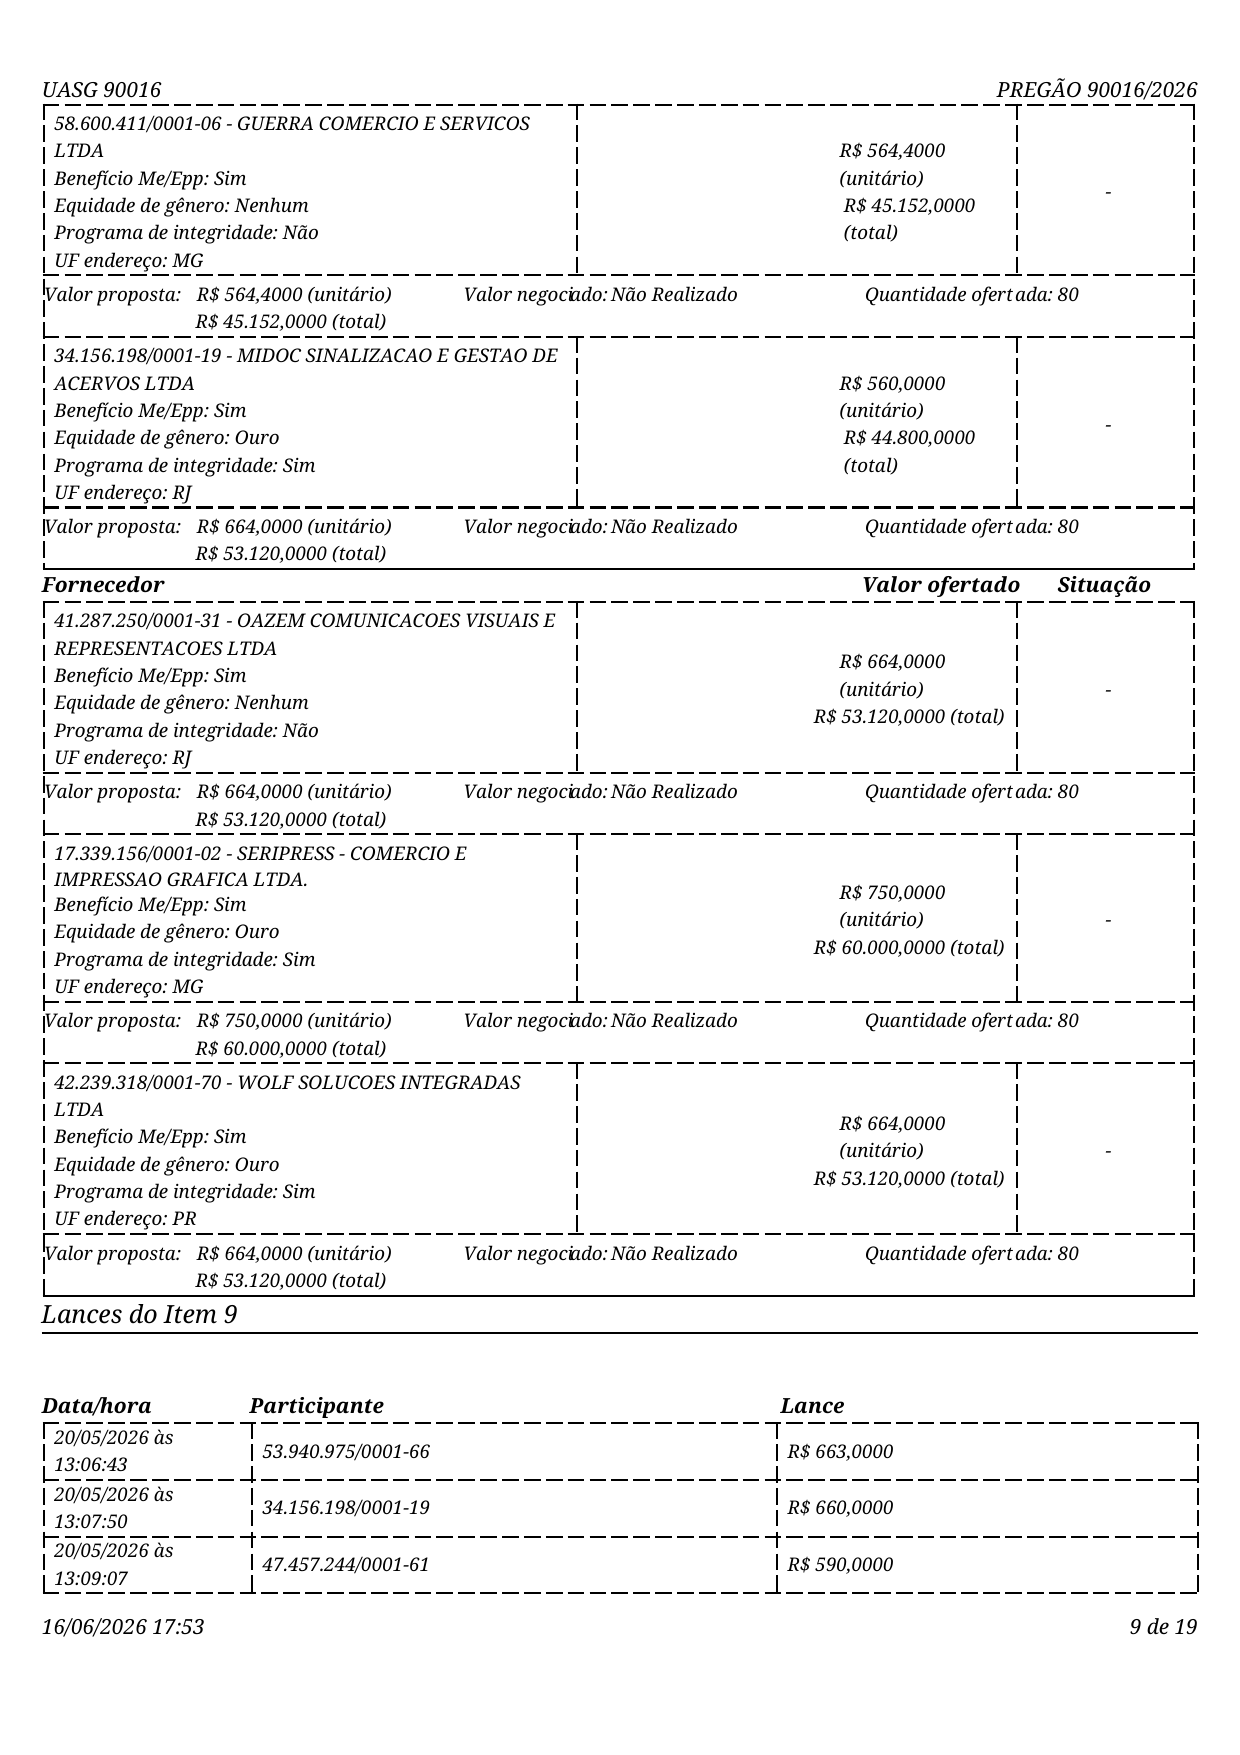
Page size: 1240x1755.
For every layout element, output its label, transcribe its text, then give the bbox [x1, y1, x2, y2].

table_cell [1101, 772, 1194, 833]
table_cell ado: Não Realizado [577, 274, 839, 336]
table_cell [1017, 104, 1101, 274]
table_header 20/05/2026 às 13:06:43 [44, 1422, 252, 1479]
table_cell Quantidade ofert [788, 1233, 1017, 1294]
table_header - [1101, 601, 1194, 772]
table_cell 42.239.318/0001-70 - WOLF SOLUCOES INTEGRADAS LTDA Benefício Me/Epp: Sim Equidade de gênero: Ouro Programa de integridade: Sim UF endereço: PR [44, 1062, 577, 1233]
table_cell R$ 750,0000 (unitário) R$ 60.000,0000 (total) [788, 833, 1017, 1001]
table_cell ada: 80 [1017, 772, 1101, 833]
table_cell Valor proposta: R$ 664,0000 (unitário) Valor negoci R$ 53.120,0000 (total) [44, 772, 577, 833]
table_cell ado: Não Realizado [577, 1233, 787, 1294]
table_cell Valor proposta: R$ 750,0000 (unitário) Valor negoci R$ 60.000,0000 (total) [44, 1001, 577, 1062]
table_cell ada: 80 [1017, 506, 1101, 568]
table_cell [577, 833, 787, 1001]
text Fornecedor Valor ofertado Situação [42, 570, 1200, 598]
table_cell 34.156.198/0001-19 - MIDOC SINALIZACAO E GESTAO DE ACERVOS LTDA Benefício Me/Epp: Sim Equidade de gênero: Ouro Programa de integridade: Sim UF endereço: RJ [44, 336, 577, 506]
table_cell - [1101, 336, 1194, 506]
table_cell R$ 590,0000 [777, 1536, 1198, 1592]
table_cell ado: Não Realizado [577, 772, 787, 833]
table_cell Quantidade ofert [839, 506, 1017, 568]
table_cell 47.457.244/0001-61 [252, 1536, 777, 1592]
table_header [577, 601, 787, 772]
table_header [1017, 601, 1101, 772]
table_cell ado: Não Realizado [577, 1001, 787, 1062]
table_cell 20/05/2026 às 13:07:50 [44, 1479, 252, 1536]
table_cell [1101, 1233, 1194, 1294]
table_cell [1017, 1062, 1101, 1233]
table_cell [1101, 1001, 1194, 1062]
table_cell - [1101, 833, 1194, 1001]
table_header 53.940.975/0001-66 [252, 1422, 777, 1479]
table_cell [1017, 833, 1101, 1001]
table_cell [577, 336, 839, 506]
subtitle Lances do Item 9 [41, 1297, 1200, 1331]
table_cell Quantidade ofert [788, 1001, 1017, 1062]
table_cell ada: 80 [1017, 1233, 1101, 1294]
text Data/hora Participante Lance [42, 1392, 1200, 1420]
table_cell [577, 1062, 787, 1233]
table_cell ada: 80 [1017, 1001, 1101, 1062]
table_cell [577, 104, 839, 274]
table_cell [1101, 506, 1194, 568]
table_cell Valor proposta: R$ 564,4000 (unitário) Valor negoci R$ 45.152,0000 (total) [44, 274, 577, 336]
table_cell Quantidade ofert [839, 274, 1017, 336]
table_cell R$ 660,0000 [777, 1479, 1198, 1536]
table_header 41.287.250/0001-31 - OAZEM COMUNICACOES VISUAIS E REPRESENTACOES LTDA Benefício Me/Epp: Sim Equidade de gênero: Nenhum Programa de integridade: Não UF endereço: RJ [44, 601, 577, 772]
table_cell ada: 80 [1017, 274, 1101, 336]
table_cell Valor proposta: R$ 664,0000 (unitário) Valor negoci R$ 53.120,0000 (total) [44, 506, 577, 568]
table_cell [1101, 274, 1194, 336]
table_cell R$ 560,0000 (unitário) R$ 44.800,0000 (total) [839, 336, 1017, 506]
table_header R$ 663,0000 [777, 1422, 1198, 1479]
table_cell 20/05/2026 às 13:09:07 [44, 1536, 252, 1592]
table_header R$ 664,0000 (unitário) R$ 53.120,0000 (total) [788, 601, 1017, 772]
table_cell Quantidade ofert [788, 772, 1017, 833]
table_cell R$ 564,4000 (unitário) R$ 45.152,0000 (total) [839, 104, 1017, 274]
table_cell 58.600.411/0001-06 - GUERRA COMERCIO E SERVICOS LTDA Benefício Me/Epp: Sim Equidade de gênero: Nenhum Programa de integridade: Não UF endereço: MG [44, 104, 577, 274]
table_cell 17.339.156/0001-02 - SERIPRESS - COMERCIO E IMPRESSAO GRAFICA LTDA. Benefício Me/Epp: Sim Equidade de gênero: Ouro Programa de integridade: Sim UF endereço: MG [44, 833, 577, 1001]
table_cell ado: Não Realizado [577, 506, 839, 568]
table_cell R$ 664,0000 (unitário) R$ 53.120,0000 (total) [788, 1062, 1017, 1233]
table_cell - [1101, 104, 1194, 274]
table_cell - [1101, 1062, 1194, 1233]
table_cell [1017, 336, 1101, 506]
table_cell Valor proposta: R$ 664,0000 (unitário) Valor negoci R$ 53.120,0000 (total) [44, 1233, 577, 1294]
table_cell 34.156.198/0001-19 [252, 1479, 777, 1536]
